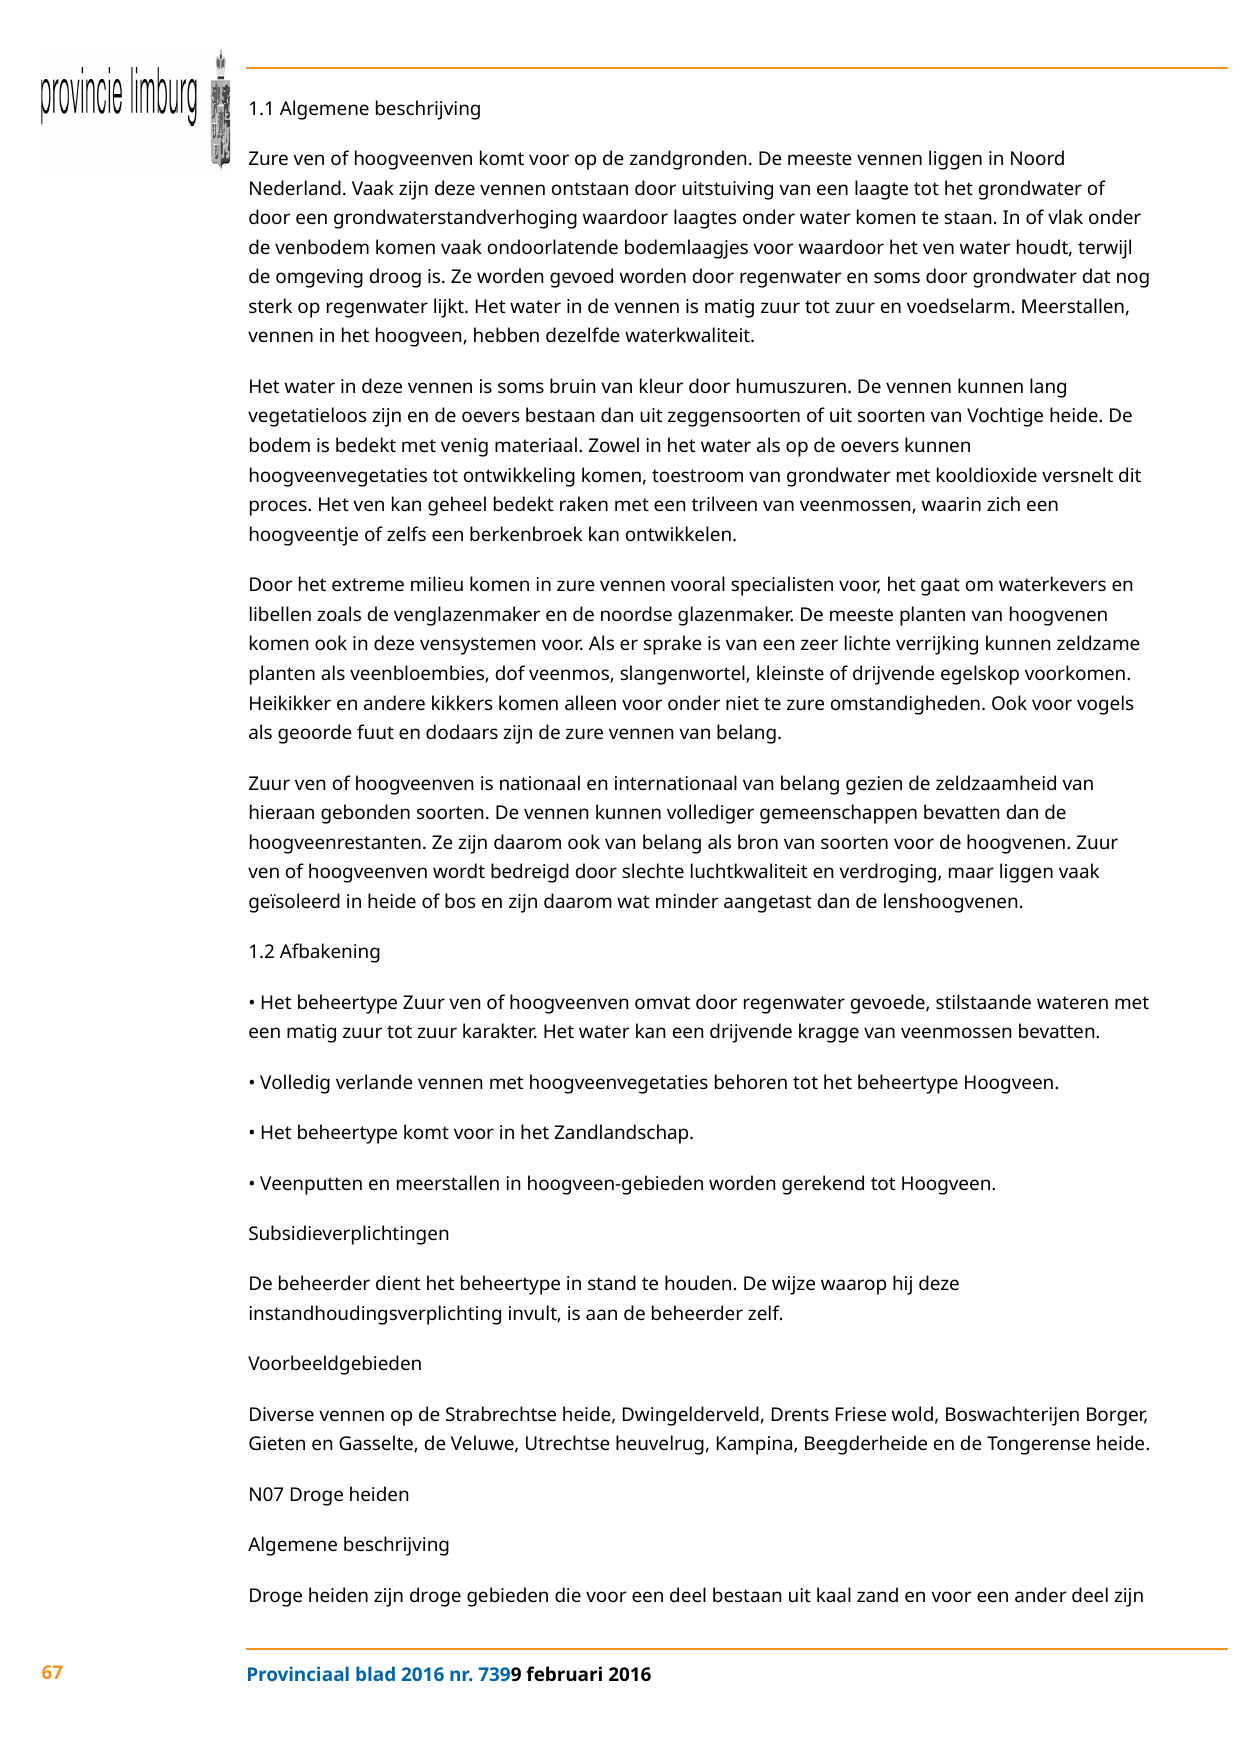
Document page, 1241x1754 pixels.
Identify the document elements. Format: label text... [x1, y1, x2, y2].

text • Het beheertype Zuur ven of hoogveenven omvat door regenwater gevoede, stilstaande wateren met een matig zuur tot zuur karakter. Het water kan een drijvende kragge van veenmossen bevatten. [248, 989, 1152, 1044]
text Algemene beschrijving [248, 1531, 1152, 1557]
text 1.1 Algemene beschrijving [248, 95, 1152, 121]
text N07 Droge heiden [248, 1481, 1152, 1507]
picture [41, 47, 231, 172]
text Droge heiden zijn droge gebieden die voor een deel bestaan uit kaal zand en voor een ander deel zijn [248, 1582, 1152, 1608]
text Diverse vennen op de Strabrechtse heide, Dwingelderveld, Drents Friese wold, Boswachterijen Borger, Gieten en Gasselte, de Veluwe, Utrechtse heuvelrug, Kampina, Beegderheide en de Tongerense heide. [248, 1401, 1152, 1456]
text • Het beheertype komt voor in het Zandlandschap. [248, 1119, 1152, 1145]
text De beheerder dient het beheertype in stand te houden. De wijze waarop hij deze instandhoudingsverplichting invult, is aan de beheerder zelf. [248, 1271, 1152, 1326]
text Zuur ven of hoogveenven is nationaal en internationaal van belang gezien de zeldzaamheid van hieraan gebonden soorten. De vennen kunnen vollediger gemeenschappen bevatten dan de hoogveenrestanten. Ze zijn daarom ook van belang als bron van soorten voor de hoogvenen. Zuur ven of hoogveenven wordt bedreigd door slechte luchtkwaliteit en verdroging, maar liggen vaak geïsoleerd in heide of bos en zijn daarom wat minder aangetast dan de lenshoogvenen. [248, 770, 1152, 914]
text • Volledig verlande vennen met hoogveenvegetaties behoren tot het beheertype Hoogveen. [248, 1069, 1152, 1095]
text Subsidieverplichtingen [248, 1220, 1152, 1246]
text Voorbeeldgebieden [248, 1351, 1152, 1376]
text 1.2 Afbakening [248, 938, 1152, 964]
text Door het extreme milieu komen in zure vennen vooral specialisten voor, het gaat om waterkevers en libellen zoals de venglazenmaker en de noordse glazenmaker. De meeste planten van hoogvenen komen ook in deze vensystemen voor. Als er sprake is van een zeer lichte verrijking kunnen zeldzame planten als veenbloembies, dof veenmos, slangenwortel, kleinste of drijvende egelskop voorkomen. Heikikker en andere kikkers komen alleen voor onder niet te zure omstandigheden. Ook voor vogels als geoorde fuut en dodaars zijn de zure vennen van belang. [248, 571, 1152, 745]
text Zure ven of hoogveenven komt voor op de zandgronden. De meeste vennen liggen in Noord Nederland. Vaak zijn deze vennen ontstaan door uitstuiving van een laagte tot het grondwater of door een grondwaterstandverhoging waardoor laagtes onder water komen te staan. In of vlak onder de venbodem komen vaak ondoorlatende bodemlaagjes voor waardoor het ven water houdt, terwijl de omgeving droog is. Ze worden gevoed worden door regenwater en soms door grondwater dat nog sterk op regenwater lijkt. Het water in de vennen is matig zuur tot zuur en voedselarm. Meerstallen, vennen in het hoogveen, hebben dezelfde waterkwaliteit. [248, 145, 1152, 348]
text • Veenputten en meerstallen in hoogveen-gebieden worden gerekend tot Hoogveen. [248, 1170, 1152, 1196]
text Het water in deze vennen is soms bruin van kleur door humuszuren. De vennen kunnen lang vegetatieloos zijn en de oevers bestaan dan uit zeggensoorten of uit soorten van Vochtige heide. De bodem is bedekt met venig materiaal. Zowel in het water als op de oevers kunnen hoogveenvegetaties tot ontwikkeling komen, toestroom van grondwater met kooldioxide versnelt dit proces. Het ven kan geheel bedekt raken met een trilveen van veenmossen, waarin zich een hoogveentje of zelfs een berkenbroek kan ontwikkelen. [248, 373, 1152, 547]
